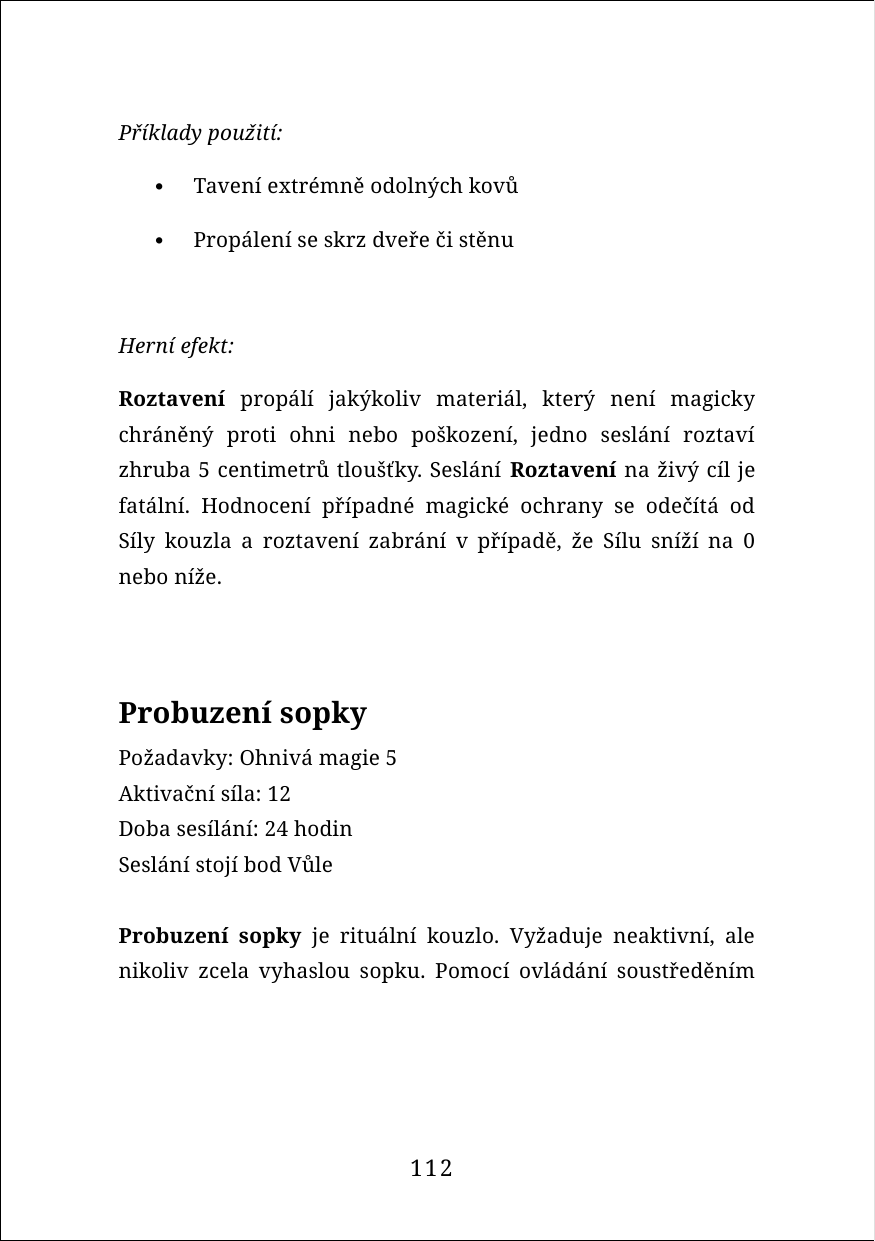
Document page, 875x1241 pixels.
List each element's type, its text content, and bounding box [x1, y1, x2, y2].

text Herní efekt: [118, 331, 756, 359]
text Příklady použití: [118, 118, 756, 147]
text Roztavení propálí jakýkoliv materiál, který není magicky chráněný proti ohni nebo poškození, jedno seslání roztaví zhruba 5 centimetrů tloušťky. Seslání Roztavení na živý cíl je fatální. Hodnocení případné magické ochrany se odečítá od Síly kouzla a roztavení zabrání v případě, že Sílu sníží na 0 nebo níže. [118, 384, 756, 590]
list Tavení extrémně odolných kovů [156, 171, 756, 200]
list Propálení se skrz dveře či stěnu [156, 225, 756, 253]
text Požadavky: Ohnivá magie 5 Aktivační síla: 12 Doba sesílání: 24 hodin Seslání stojí bod Vůle Probuzení sopky je rituální kouzlo. Vyžaduje neaktivní, ale nikoliv zcela vyhaslou sopku. Pomocí ovládání soustředěním [118, 743, 756, 985]
subtitle Probuzení sopky [118, 692, 756, 732]
